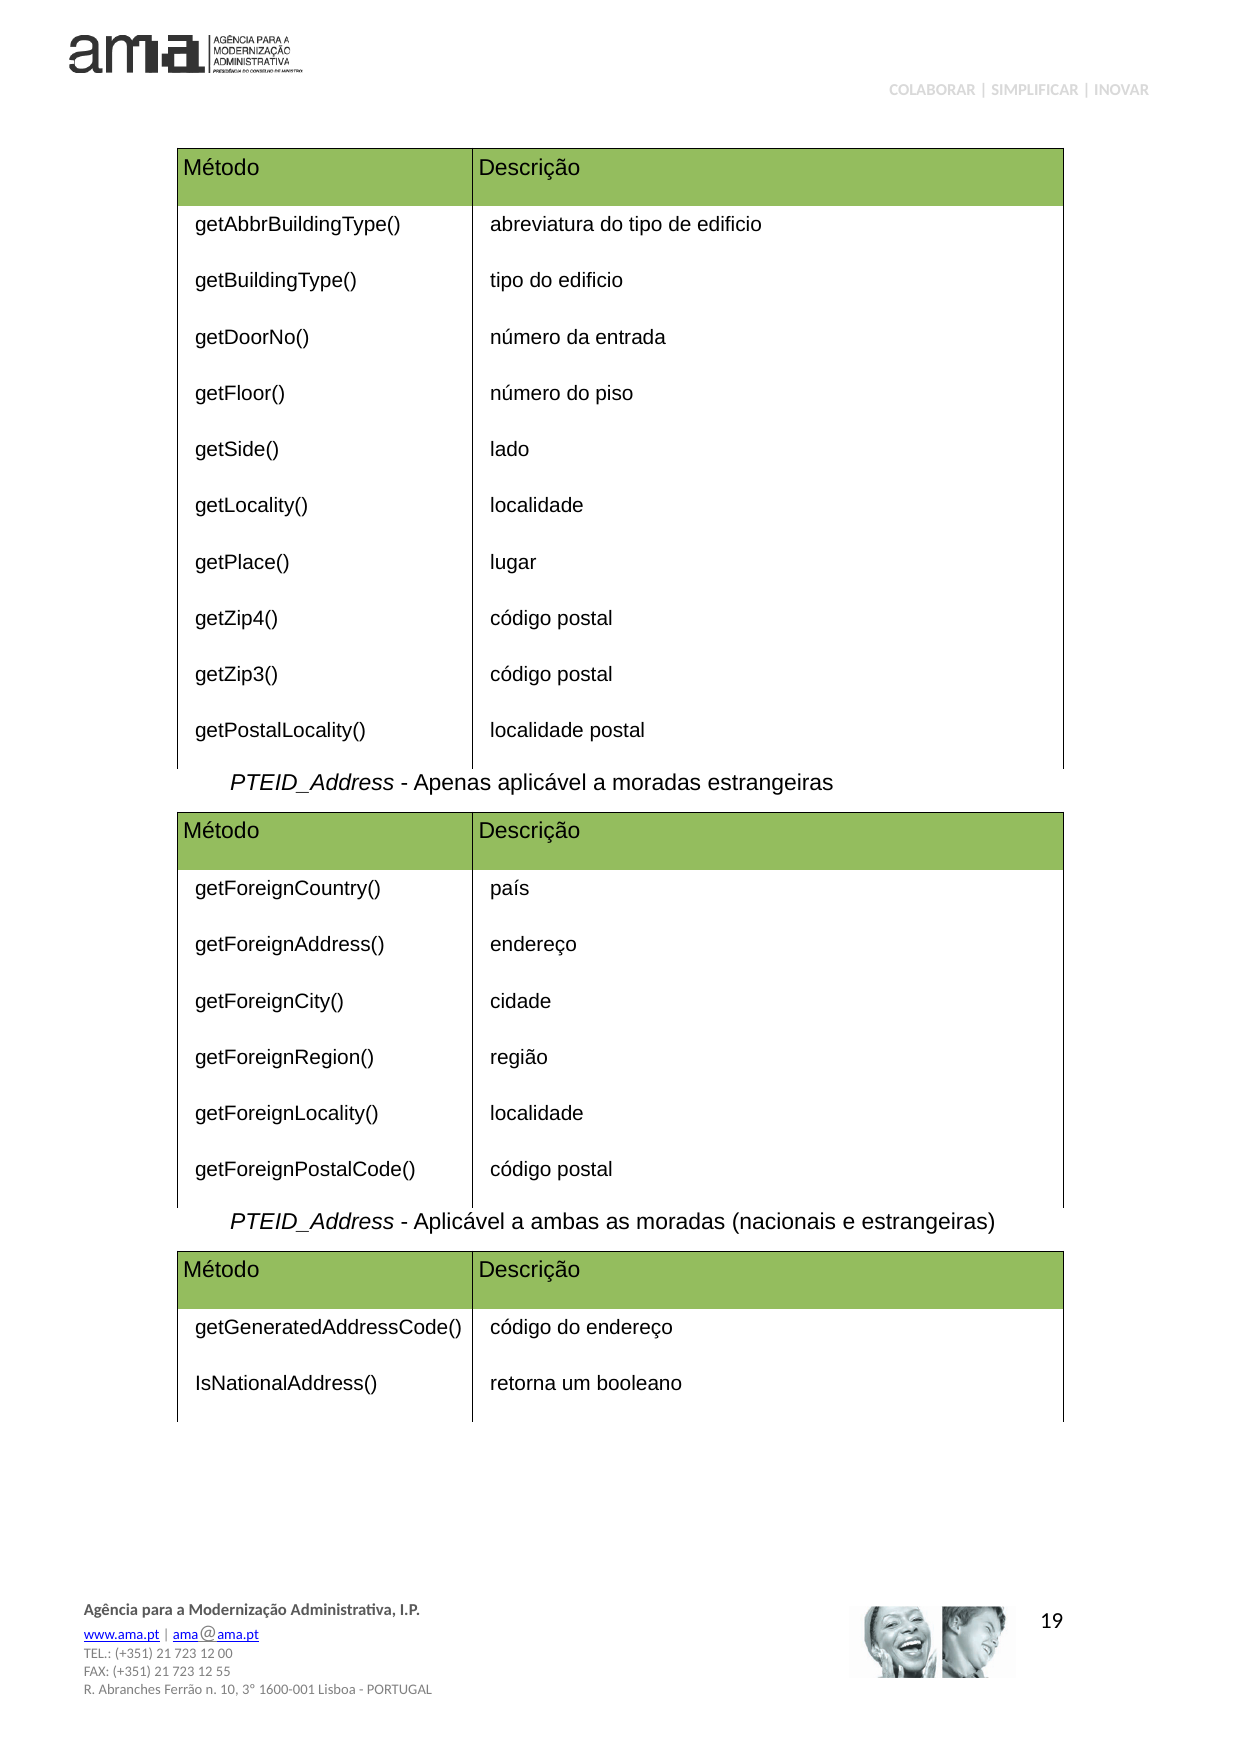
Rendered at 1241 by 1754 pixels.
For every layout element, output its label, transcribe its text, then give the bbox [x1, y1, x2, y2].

table_cell retorna um booleano [473, 1366, 1063, 1422]
table_cell getFloor() [178, 375, 472, 431]
table_cell localidade [473, 1095, 1063, 1152]
table_cell região [473, 1039, 1063, 1095]
picture [849, 1606, 1017, 1678]
table_cell getPlace() [178, 544, 472, 600]
table_cell getPostalLocality() [178, 713, 472, 769]
table_cell getForeignCity() [178, 983, 472, 1039]
table_cell getAbbrBuildingType() [178, 206, 472, 263]
table_cell getForeignLocality() [178, 1095, 472, 1152]
table_cell tipo do edificio [473, 263, 1063, 319]
table_cell número da entrada [473, 319, 1063, 375]
table_cell abreviatura do tipo de edificio [473, 206, 1063, 263]
table_cell getGeneratedAddressCode() [178, 1309, 472, 1366]
table_cell getForeignRegion() [178, 1039, 472, 1095]
table_cell localidade [473, 488, 1063, 544]
table_cell localidade postal [473, 713, 1063, 769]
table_cell código postal [473, 600, 1063, 656]
table_cell número do piso [473, 375, 1063, 431]
table_header Descrição [473, 813, 1063, 870]
table_cell getBuildingType() [178, 263, 472, 319]
table_header Descrição [473, 1252, 1063, 1309]
table_cell endereço [473, 927, 1063, 983]
table_cell código postal [473, 656, 1063, 713]
table_cell lugar [473, 544, 1063, 600]
table_header Método [178, 149, 472, 206]
table_cell país [473, 870, 1063, 927]
table_cell getForeignCountry() [178, 870, 472, 927]
text PTEID_Address - Aplicável a ambas as moradas (nacionais e estrangeiras) [177, 1208, 1063, 1234]
table_cell IsNationalAddress() [178, 1366, 472, 1422]
table_header Método [178, 813, 472, 870]
table_cell getDoorNo() [178, 319, 472, 375]
table_cell getLocality() [178, 488, 472, 544]
table_cell getForeignAddress() [178, 927, 472, 983]
table_cell lado [473, 431, 1063, 488]
table_cell getZip3() [178, 656, 472, 713]
table_header Método [178, 1252, 472, 1309]
picture [69, 35, 303, 73]
text PTEID_Address - Apenas aplicável a moradas estrangeiras [177, 769, 1063, 795]
table_cell getForeignPostalCode() [178, 1152, 472, 1208]
table_cell getSide() [178, 431, 472, 488]
table_cell código do endereço [473, 1309, 1063, 1366]
table_header Descrição [473, 149, 1063, 206]
table_cell código postal [473, 1152, 1063, 1208]
table_cell getZip4() [178, 600, 472, 656]
table_cell cidade [473, 983, 1063, 1039]
